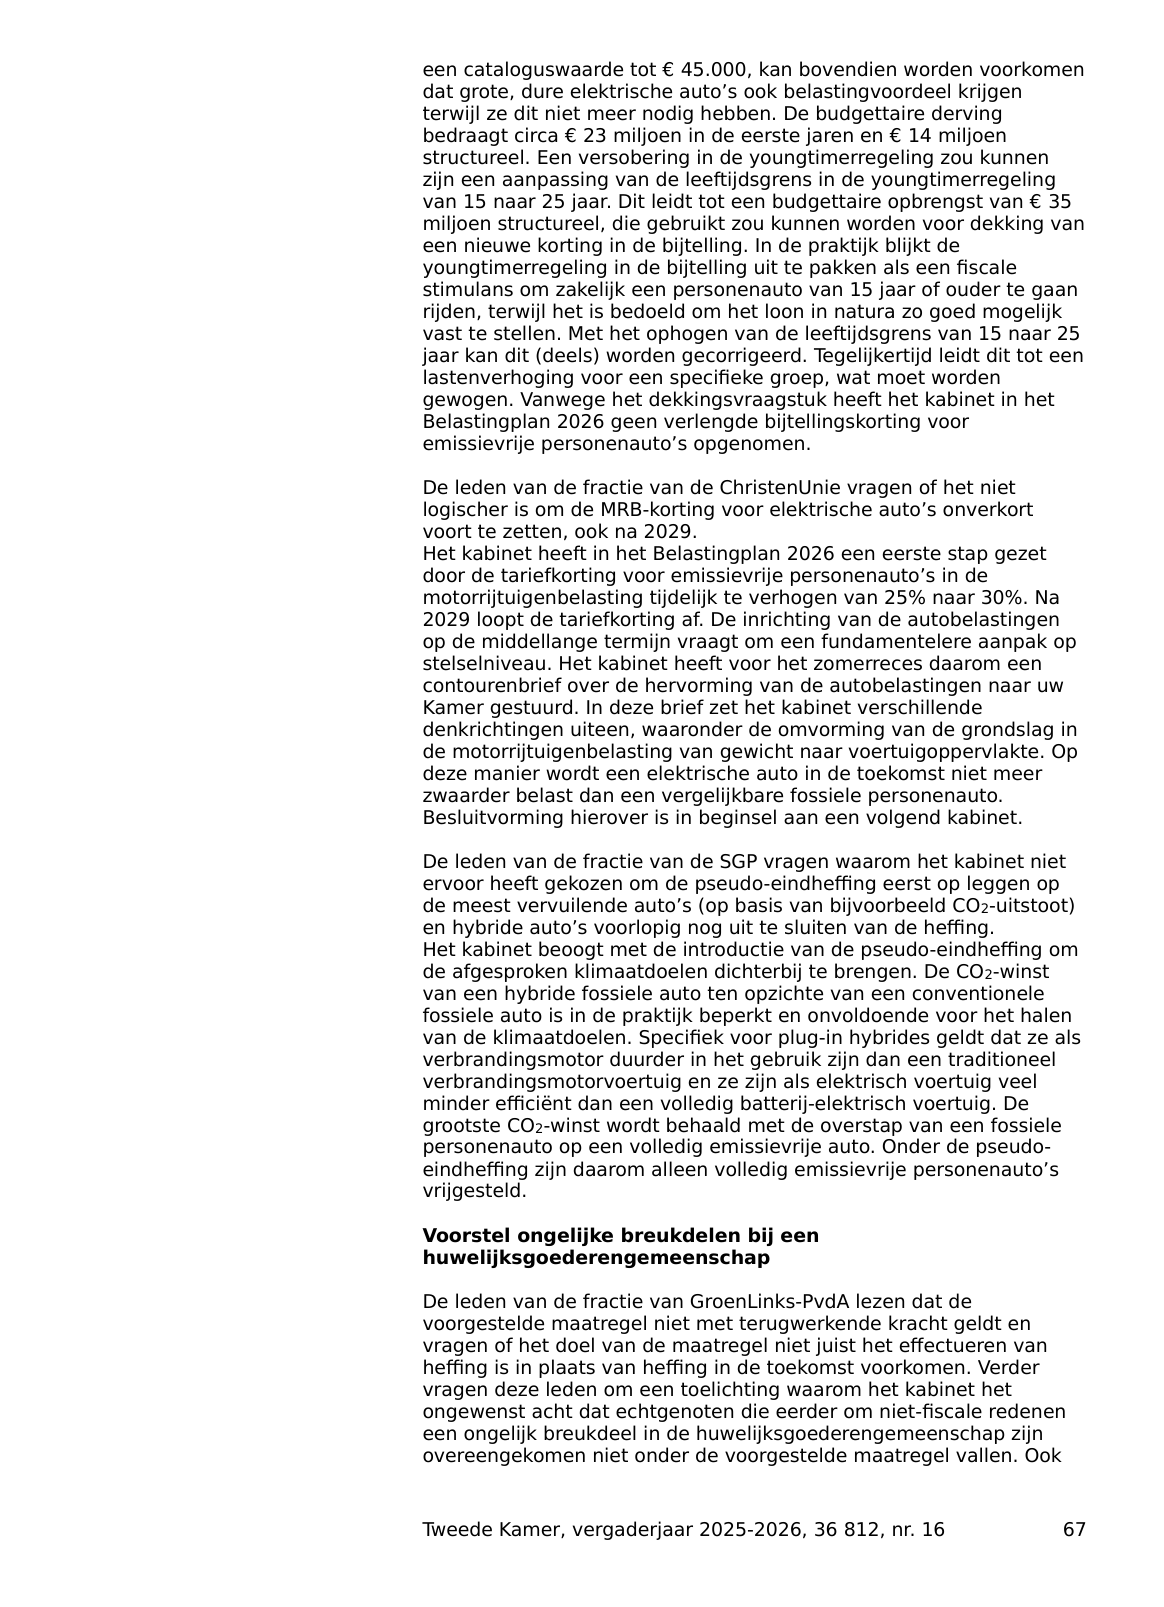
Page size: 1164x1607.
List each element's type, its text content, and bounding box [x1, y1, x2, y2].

text De leden van de fractie van de ChristenUnie vragen of het niet logischer is om de MRB-korting voor elektrische auto’s onverkort voort te zetten, ook na 2029. [422, 477, 1087, 543]
text De leden van de fractie van GroenLinks-PvdA lezen dat de voorgestelde maatregel niet met terugwerkende kracht geldt en vragen of het doel van de maatregel niet juist het effectueren van heffing is in plaats van heffing in de toekomst voorkomen. Verder vragen deze leden om een toelichting waarom het kabinet het ongewenst acht dat echtgenoten die eerder om niet-fiscale redenen een ongelijk breukdeel in de huwelijksgoederengemeenschap zijn overeengekomen niet onder de voorgestelde maatregel vallen. Ook [422, 1291, 1087, 1467]
text Het kabinet heeft in het Belastingplan 2026 een eerste stap gezet door de tariefkorting voor emissievrije personenauto’s in de motorrijtuigenbelasting tijdelijk te verhogen van 25% naar 30%. Na 2029 loopt de tariefkorting af. De inrichting van de autobelastingen op de middellange termijn vraagt om een fundamentelere aanpak op stelselniveau. Het kabinet heeft voor het zomerreces daarom een contourenbrief over de hervorming van de autobelastingen naar uw Kamer gestuurd. In deze brief zet het kabinet verschillende denkrichtingen uiteen, waaronder de omvorming van de grondslag in de motorrijtuigenbelasting van gewicht naar voertuigoppervlakte. Op deze manier wordt een elektrische auto in de toekomst niet meer zwaarder belast dan een vergelijkbare fossiele personenauto. Besluitvorming hierover is in beginsel aan een volgend kabinet. [422, 543, 1087, 828]
text een cataloguswaarde tot € 45.000, kan bovendien worden voorkomen dat grote, dure elektrische auto’s ook belastingvoordeel krijgen terwijl ze dit niet meer nodig hebben. De budgettaire derving bedraagt circa € 23 miljoen in de eerste jaren en € 14 miljoen structureel. Een versobering in de youngtimerregeling zou kunnen zijn een aanpassing van de leeftijdsgrens in de youngtimerregeling van 15 naar 25 jaar. Dit leidt tot een budgettaire opbrengst van € 35 miljoen structureel, die gebruikt zou kunnen worden voor dekking van een nieuwe korting in de bijtelling. In de praktijk blijkt de youngtimerregeling in de bijtelling uit te pakken als een fiscale stimulans om zakelijk een personenauto van 15 jaar of ouder te gaan rijden, terwijl het is bedoeld om het loon in natura zo goed mogelijk vast te stellen. Met het ophogen van de leeftijdsgrens van 15 naar 25 jaar kan dit (deels) worden gecorrigeerd. Tegelijkertijd leidt dit tot een lastenverhoging voor een specifieke groep, wat moet worden gewogen. Vanwege het dekkingsvraagstuk heeft het kabinet in het Belastingplan 2026 geen verlengde bijtellingskorting voor emissievrije personenauto’s opgenomen. [422, 59, 1087, 455]
text Het kabinet beoogt met de introductie van de pseudo-eindheffing om de afgesproken klimaatdoelen dichterbij te brengen. De CO2-winst van een hybride fossiele auto ten opzichte van een conventionele fossiele auto is in de praktijk beperkt en onvoldoende voor het halen van de klimaatdoelen. Specifiek voor plug-in hybrides geldt dat ze als verbrandingsmotor duurder in het gebruik zijn dan een traditioneel verbrandingsmotorvoertuig en ze zijn als elektrisch voertuig veel minder efficiënt dan een volledig batterij-elektrisch voertuig. De grootste CO2-winst wordt behaald met de overstap van een fossiele personenauto op een volledig emissievrije auto. Onder de pseudo-eindheffing zijn daarom alleen volledig emissievrije personenauto’s vrijgesteld. [422, 939, 1087, 1202]
text De leden van de fractie van de SGP vragen waarom het kabinet niet ervoor heeft gekozen om de pseudo-eindheffing eerst op leggen op de meest vervuilende auto’s (op basis van bijvoorbeeld CO2-uitstoot) en hybride auto’s voorlopig nog uit te sluiten van de heffing. [422, 851, 1087, 939]
subtitle Voorstel ongelijke breukdelen bij een huwelijksgoederengemeenschap [422, 1224, 1087, 1268]
